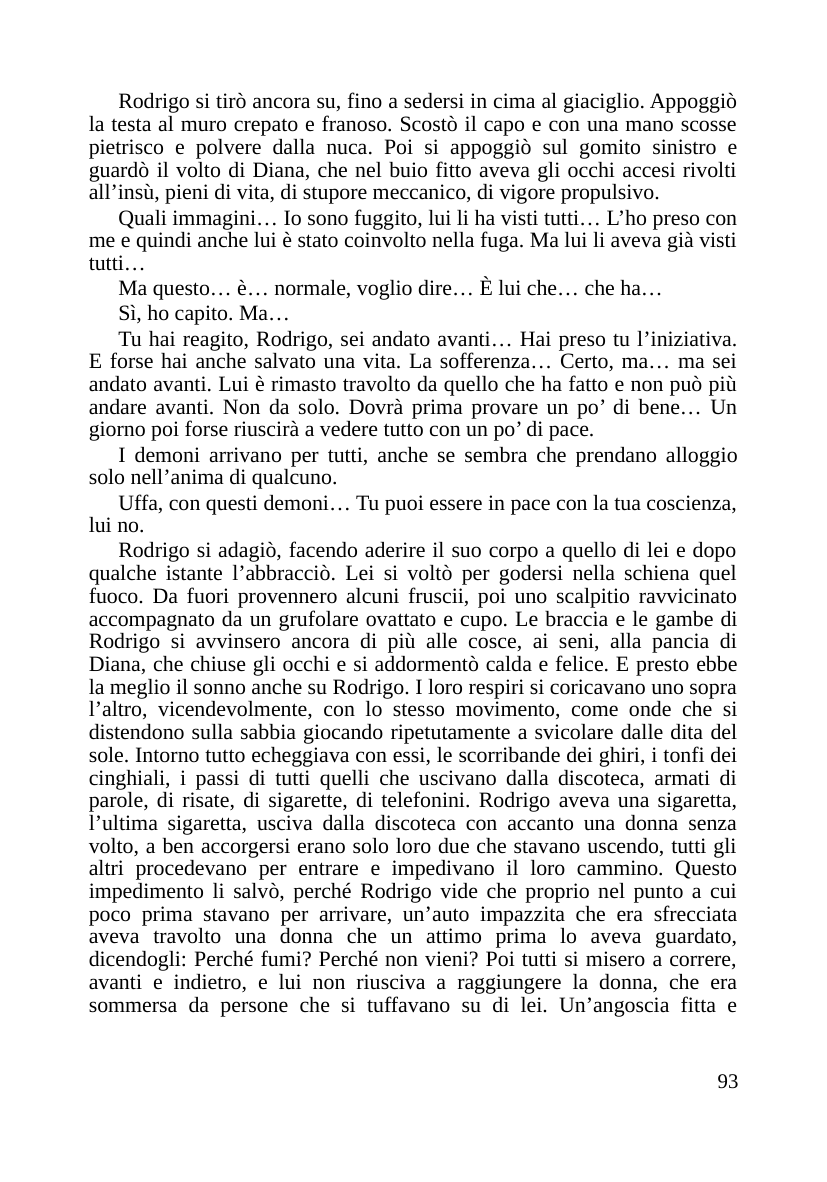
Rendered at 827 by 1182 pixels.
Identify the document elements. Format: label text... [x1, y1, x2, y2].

text Quali immagini… Io sono fuggito, lui li ha visti tutti… L’ho preso con me e quindi anche lui è stato coinvolto nella fuga. Ma lui li aveva già visti tutti… [88, 204, 738, 275]
text Ma questo… è… normale, voglio dire… È lui che… che ha… [88, 275, 738, 300]
text Rodrigo si adagiò, facendo aderire il suo corpo a quello di lei e dopo qualche istante l’abbracciò. Lei si voltò per godersi nella schiena quel fuoco. Da fuori provennero alcuni fruscii, poi uno scalpitio ravvicinato accompagnato da un grufolare ovattato e cupo. Le braccia e le gambe di Rodrigo si avvinsero ancora di più alle cosce, ai seni, alla pancia di Diana, che chiuse gli occhi e si addormentò calda e felice. E presto ebbe la meglio il sonno anche su Rodrigo. I loro respiri si coricavano uno sopra l’altro, vicendevolmente, con lo stesso movimento, come onde che si distendono sulla sabbia giocando ripetutamente a svicolare dalle dita del sole. Intorno tutto echeggiava con essi, le scorribande dei ghiri, i tonfi dei cinghiali, i passi di tutti quelli che uscivano dalla discoteca, armati di parole, di risate, di sigarette, di telefonini. Rodrigo aveva una sigaretta, l’ultima sigaretta, usciva dalla discoteca con accanto una donna senza volto, a ben accorgersi erano solo loro due che stavano uscendo, tutti gli altri procedevano per entrare e impedivano il loro cammino. Questo impedimento li salvò, perché Rodrigo vide che proprio nel punto a cui poco prima stavano per arrivare, un’auto impazzita che era sfrecciata aveva travolto una donna che un attimo prima lo aveva guardato, dicendogli: Perché fumi? Perché non vieni? Poi tutti si misero a correre, avanti e indietro, e lui non riusciva a raggiungere la donna, che era sommersa da persone che si tuffavano su di lei. Un’angoscia fitta e [88, 537, 738, 1017]
text Sì, ho capito. Ma… [88, 300, 738, 326]
text Rodrigo si tirò ancora su, fino a sedersi in cima al giaciglio. Appoggiò la testa al muro crepato e franoso. Scostò il capo e con una mano scosse pietrisco e polvere dalla nuca. Poi si appoggiò sul gomito sinistro e guardò il volto di Diana, che nel buio fitto aveva gli occhi accesi rivolti all’insù, pieni di vita, di stupore meccanico, di vigore propulsivo. [88, 88, 738, 204]
text Tu hai reagito, Rodrigo, sei andato avanti… Hai preso tu l’iniziativa. E forse hai anche salvato una vita. La sofferenza… Certo, ma… ma sei andato avanti. Lui è rimasto travolto da quello che ha fatto e non può più andare avanti. Non da solo. Dovrà prima provare un po’ di bene… Un giorno poi forse riuscirà a vedere tutto con un po’ di pace. [88, 326, 738, 442]
text Uffa, con questi demoni… Tu puoi essere in pace con la tua coscienza, lui no. [88, 489, 738, 537]
text I demoni arrivano per tutti, anche se sembra che prendano alloggio solo nell’anima di qualcuno. [88, 442, 738, 489]
